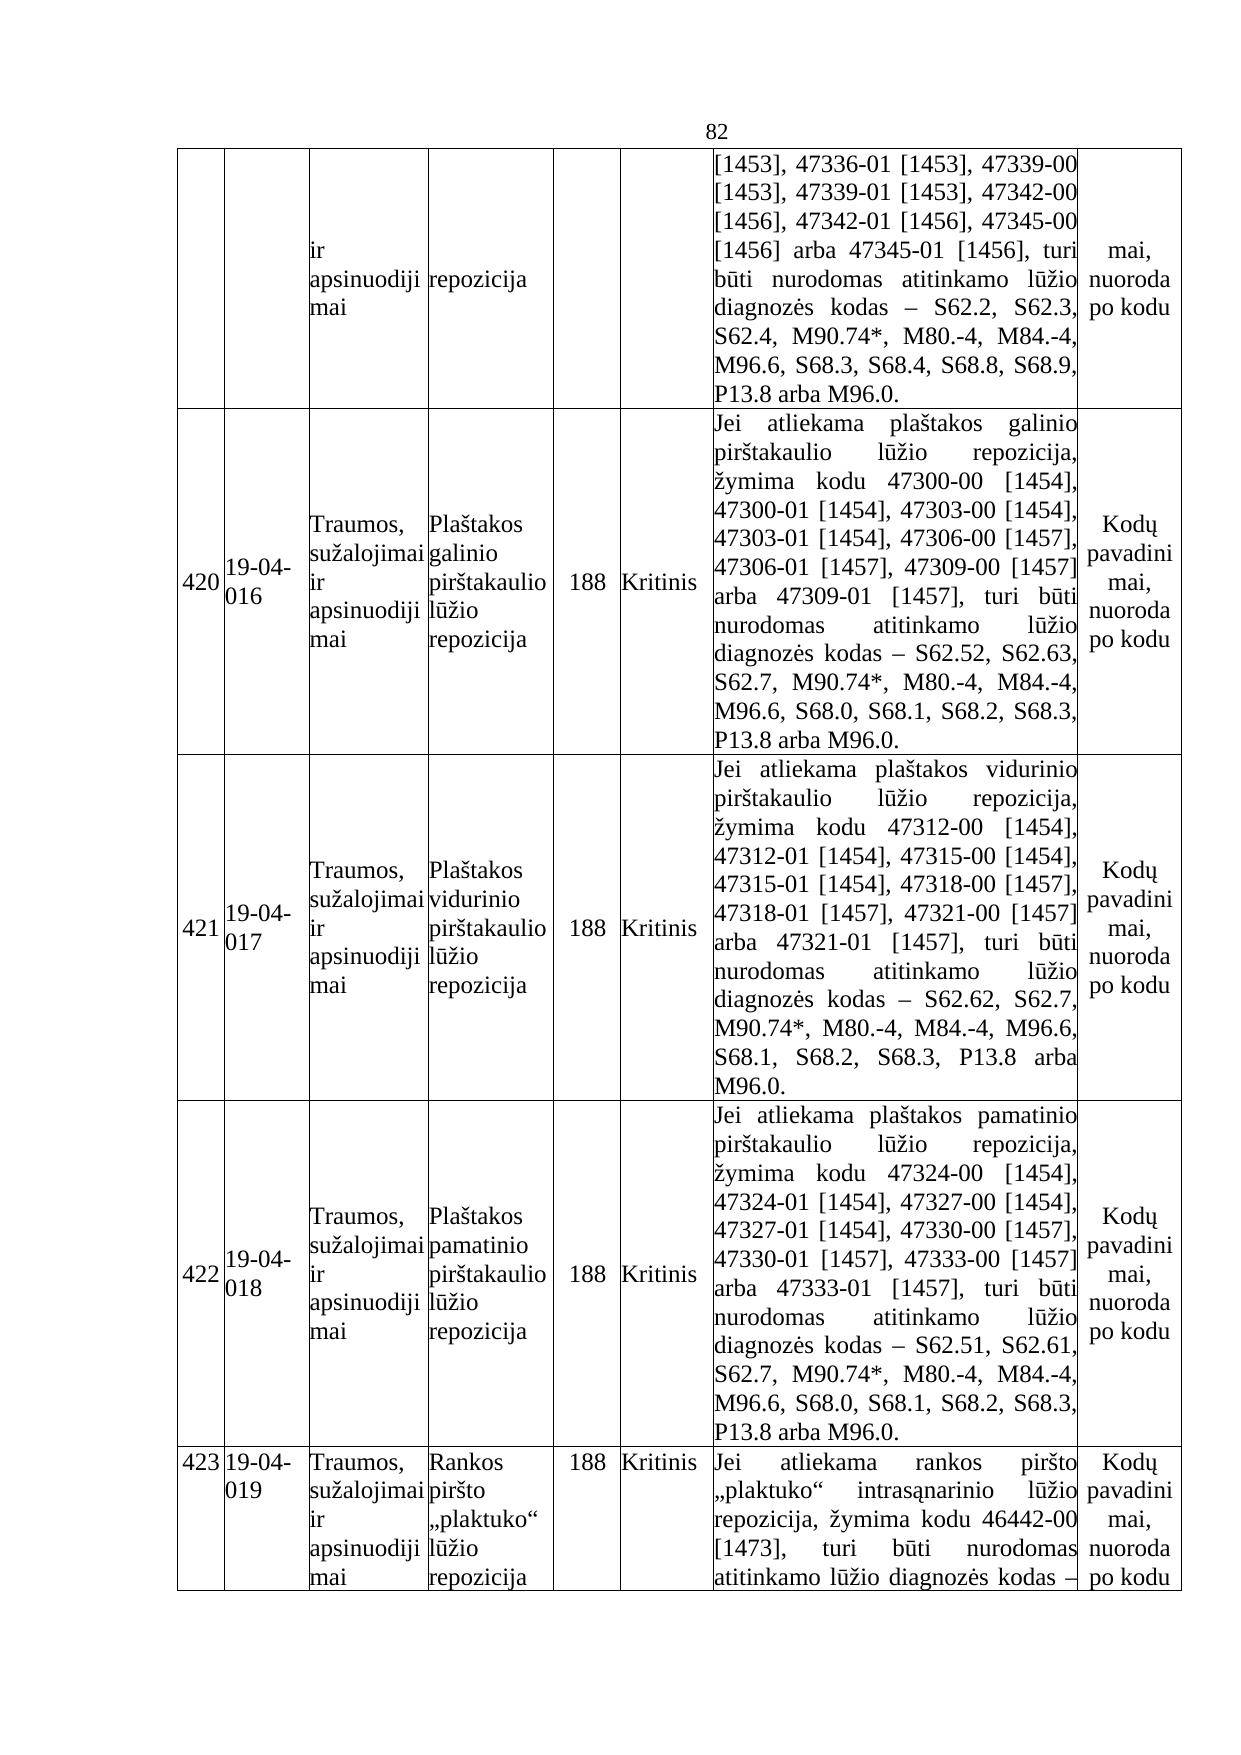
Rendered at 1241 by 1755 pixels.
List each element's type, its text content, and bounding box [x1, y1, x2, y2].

table_cell 421 [178, 755, 224, 1099]
table_cell 19-04-019 [225, 1447, 309, 1590]
table_cell Kodų pavadinimai, nuoroda po kodu [1078, 1101, 1181, 1446]
table_cell ir apsinuodijimai [310, 149, 428, 407]
table_cell Rankos piršto „plaktuko“ lūžio repozicija [429, 1447, 553, 1590]
table_cell 423 [178, 1447, 224, 1590]
table_cell [1453], 47336-01 [1453], 47339-00 [1453], 47339-01 [1453], 47342-00 [1456], 47342-01 [1456], 47345-00 [1456] arba 47345-01 [1456], turi būti nurodomas atitinkamo lūžio diagnozės kodas – S62.2, S62.3, S62.4, M90.74*, M80.-4, M84.-4, M96.6, S68.3, S68.4, S68.8, S68.9, P13.8 arba M96.0. [714, 149, 1077, 407]
table_cell 420 [178, 409, 224, 753]
table_cell Jei atliekama plaštakos pamatinio pirštakaulio lūžio repozicija, žymima kodu 47324-00 [1454], 47324-01 [1454], 47327-00 [1454], 47327-01 [1454], 47330-00 [1457], 47330-01 [1457], 47333-00 [1457] arba 47333-01 [1457], turi būti nurodomas atitinkamo lūžio diagnozės kodas – S62.51, S62.61, S62.7, M90.74*, M80.-4, M84.-4, M96.6, S68.0, S68.1, S68.2, S68.3, P13.8 arba M96.0. [714, 1101, 1077, 1446]
table_cell 422 [178, 1101, 224, 1446]
table_cell Kritinis [621, 409, 713, 753]
table_cell Jei atliekama rankos piršto „plaktuko“ intrasąnarinio lūžio repozicija, žymima kodu 46442-00 [1473], turi būti nurodomas atitinkamo lūžio diagnozės kodas – [714, 1447, 1077, 1590]
table_cell Kritinis [621, 755, 713, 1099]
table_cell 188 [554, 409, 620, 753]
table_cell Jei atliekama plaštakos vidurinio pirštakaulio lūžio repozicija, žymima kodu 47312-00 [1454], 47312-01 [1454], 47315-00 [1454], 47315-01 [1454], 47318-00 [1457], 47318-01 [1457], 47321-00 [1457] arba 47321-01 [1457], turi būti nurodomas atitinkamo lūžio diagnozės kodas – S62.62, S62.7, M90.74*, M80.-4, M84.-4, M96.6, S68.1, S68.2, S68.3, P13.8 arba M96.0. [714, 755, 1077, 1099]
table_cell Kodų pavadinimai, nuoroda po kodu [1078, 755, 1181, 1099]
table_cell Jei atliekama plaštakos galinio pirštakaulio lūžio repozicija, žymima kodu 47300-00 [1454], 47300-01 [1454], 47303-00 [1454], 47303-01 [1454], 47306-00 [1457], 47306-01 [1457], 47309-00 [1457] arba 47309-01 [1457], turi būti nurodomas atitinkamo lūžio diagnozės kodas – S62.52, S62.63, S62.7, M90.74*, M80.-4, M84.-4, M96.6, S68.0, S68.1, S68.2, S68.3, P13.8 arba M96.0. [714, 409, 1077, 753]
table_cell Traumos, sužalojimai ir apsinuodijimai [310, 1447, 428, 1590]
table_cell Plaštakos galinio pirštakaulio lūžio repozicija [429, 409, 553, 753]
table_cell Traumos, sužalojimai ir apsinuodijimai [310, 1101, 428, 1446]
table_cell Kodų pavadinimai, nuoroda po kodu [1078, 1447, 1181, 1590]
table_cell 188 [554, 1447, 620, 1590]
table_cell [554, 149, 620, 407]
table_cell Plaštakos pamatinio pirštakaulio lūžio repozicija [429, 1101, 553, 1446]
table_cell 188 [554, 755, 620, 1099]
table_cell repozicija [429, 149, 553, 407]
table_cell Kritinis [621, 1447, 713, 1590]
table_cell 19-04-018 [225, 1101, 309, 1446]
table_cell [178, 149, 224, 407]
table_cell [621, 149, 713, 407]
table_cell Plaštakos vidurinio pirštakaulio lūžio repozicija [429, 755, 553, 1099]
table_cell Traumos, sužalojimai ir apsinuodijimai [310, 755, 428, 1099]
table_cell 19-04-016 [225, 409, 309, 753]
table_cell [225, 149, 309, 407]
table_cell 19-04-017 [225, 755, 309, 1099]
table_cell Traumos, sužalojimai ir apsinuodijimai [310, 409, 428, 753]
table_cell Kritinis [621, 1101, 713, 1446]
table_cell mai, nuoroda po kodu [1078, 149, 1181, 407]
table_cell 188 [554, 1101, 620, 1446]
table_cell Kodų pavadinimai, nuoroda po kodu [1078, 409, 1181, 753]
